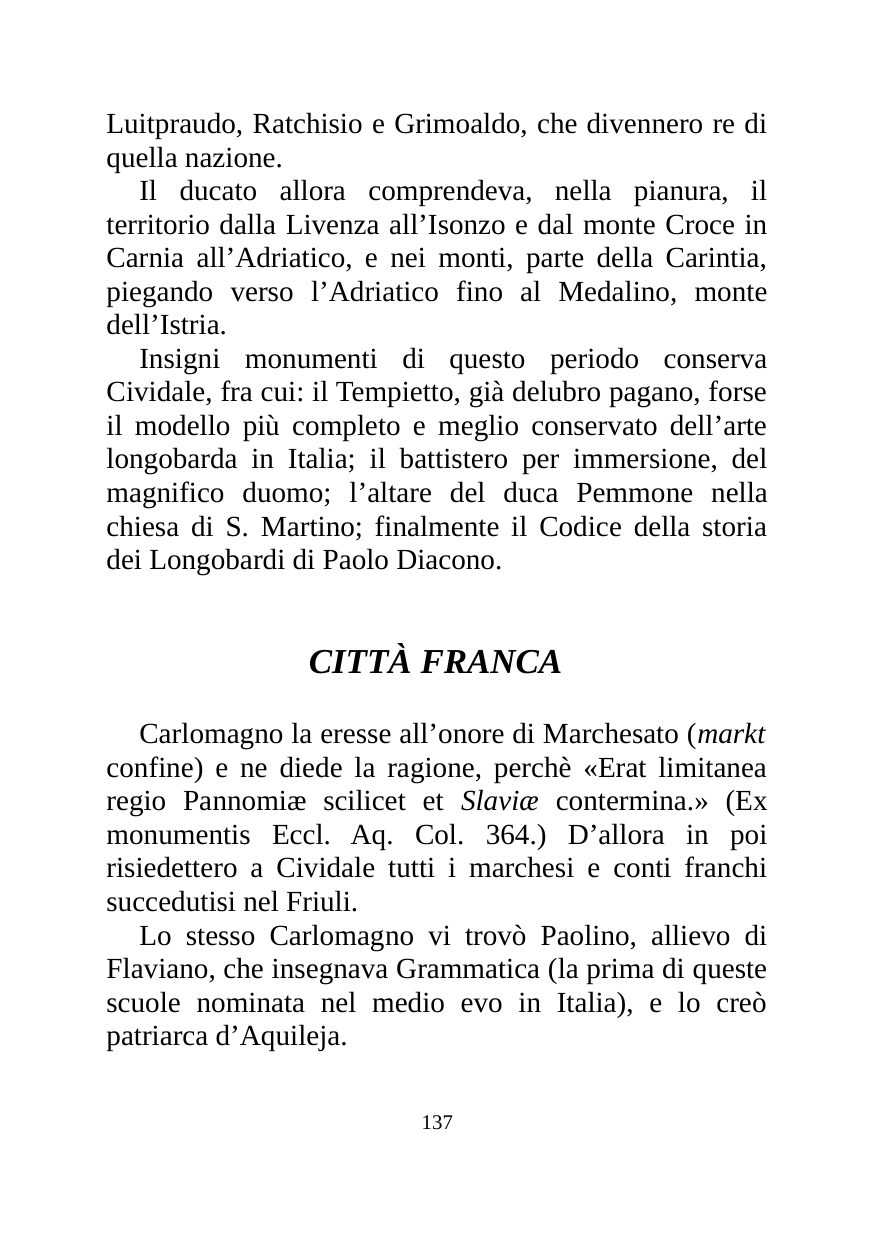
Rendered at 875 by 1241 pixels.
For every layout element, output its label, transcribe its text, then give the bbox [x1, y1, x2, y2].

text Luitpraudo, Ratchisio e Grimoaldo, che divennero re di quella nazione. [106, 106, 768, 173]
text Lo stesso Carlomagno vi trovò Paolino, allievo di Flaviano, che insegnava Grammatica (la prima di queste scuole nominata nel medio evo in Italia), e lo creò patriarca d’Aquileja. [106, 918, 768, 1052]
subtitle CITTÀ FRANCA [106, 641, 768, 681]
text Insigni monumenti di questo periodo conserva Cividale, fra cui: il Tempietto, già delubro pagano, forse il modello più completo e meglio conservato dell’arte longobarda in Italia; il battistero per immersione, del magnifico duomo; l’altare del duca Pemmone nella chiesa di S. Martino; finalmente il Codice della storia dei Longobardi di Paolo Diacono. [106, 341, 768, 576]
text Il ducato allora comprendeva, nella pianura, il territorio dalla Livenza all’Isonzo e dal monte Croce in Carnia all’Adriatico, e nei monti, parte della Carintia, piegando verso l’Adriatico fino al Medalino, monte dell’Istria. [106, 173, 768, 341]
text Carlomagno la eresse all’onore di Marchesato (markt confine) e ne diede la ragione, perchè «Erat limitanea regio Pannomiæ scilicet et Slaviæ contermina.» (Ex monumentis Eccl. Aq. Col. 364.) D’allora in poi risiedettero a Cividale tutti i marchesi e conti franchi succedutisi nel Friuli. [106, 716, 768, 918]
